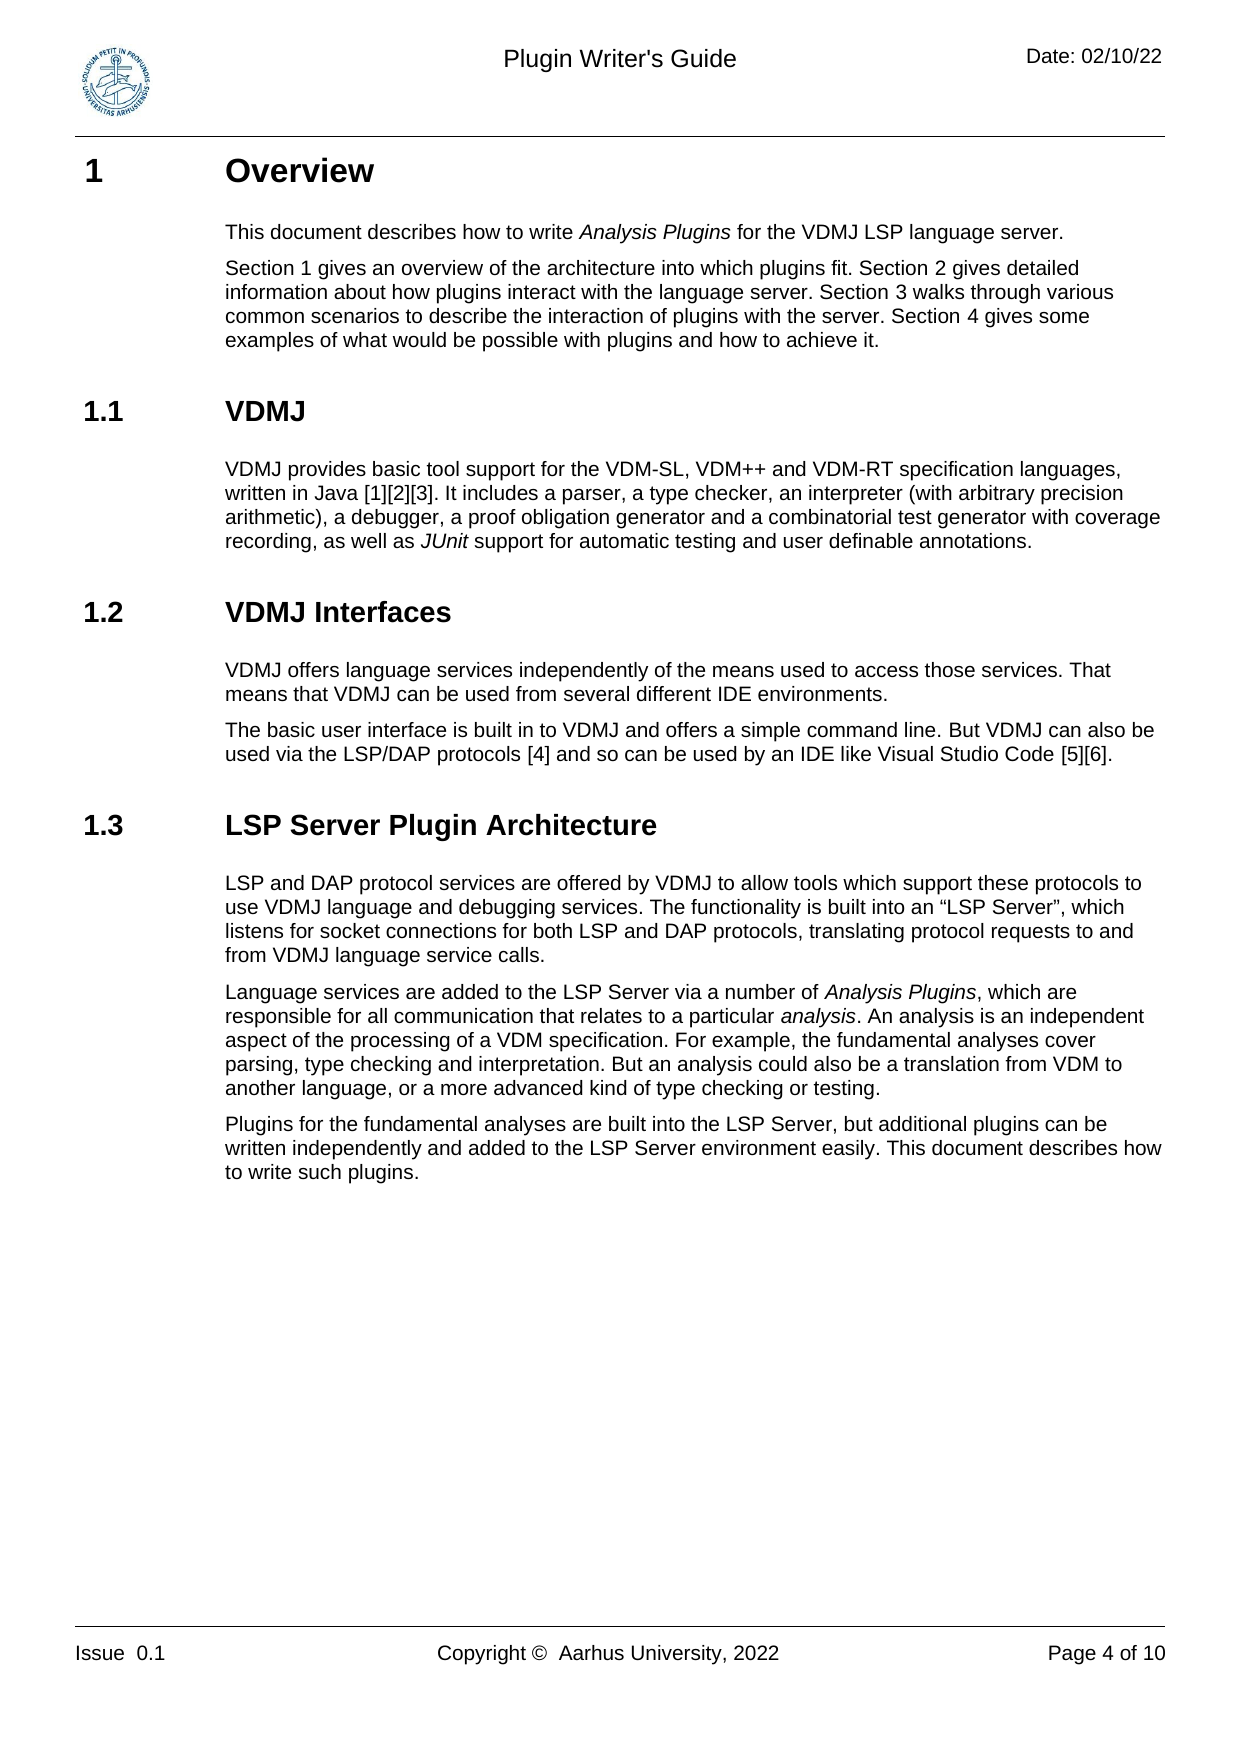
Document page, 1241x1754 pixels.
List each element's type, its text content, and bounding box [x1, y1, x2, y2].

picture [78, 44, 153, 120]
text VDMJ offers language services independently of the means used to access those services. That means that VDMJ can be used from several different IDE environments. [225, 658, 1165, 706]
text This document describes how to write Analysis Plugins for the VDMJ LSP language server. [225, 220, 1165, 244]
text LSP and DAP protocol services are offered by VDMJ to allow tools which support these protocols to use VDMJ language and debugging services. The functionality is built into an “LSP Server”, which listens for socket connections for both LSP and DAP protocols, translating protocol requests to and from VDMJ language service calls. [225, 872, 1165, 967]
subtitle VDMJ [75, 395, 1165, 427]
subtitle VDMJ Interfaces [75, 596, 1165, 628]
text Section 1 gives an overview of the architecture into which plugins fit. Section 2 gives detailed information about how plugins interact with the language server. Section 3 walks through various common scenarios to describe the interaction of plugins with the server. Section 4 gives some examples of what would be possible with plugins and how to achieve it. [225, 256, 1165, 352]
text Language services are added to the LSP Server via a number of Analysis Plugins, which are responsible for all communication that relates to a particular analysis. An analysis is an independent aspect of the processing of a VDM specification. For example, the fundamental analyses cover parsing, type checking and interpretation. But an analysis could also be a translation from VDM to another language, or a more advanced kind of type checking or testing. [225, 980, 1165, 1100]
text Plugins for the fundamental analyses are built into the LSP Server, but additional plugins can be written independently and added to the LSP Server environment easily. This document describes how to write such plugins. [225, 1112, 1165, 1184]
text VDMJ provides basic tool support for the VDM-SL, VDM++ and VDM-RT specification languages, written in Java [1][2][3]. It includes a parser, a type checker, an interpreter (with arbitrary precision arithmetic), a debugger, a proof obligation generator and a combinatorial test generator with coverage recording, as well as JUnit support for automatic testing and user definable annotations. [225, 457, 1165, 553]
text The basic user interface is built in to VDMJ and offers a simple command line. But VDMJ can also be used via the LSP/DAP protocols [4] and so can be used by an IDE like Visual Studio Code [5][6]. [225, 719, 1165, 767]
subtitle LSP Server Plugin Architecture [75, 809, 1165, 842]
subtitle Overview [75, 152, 1165, 190]
